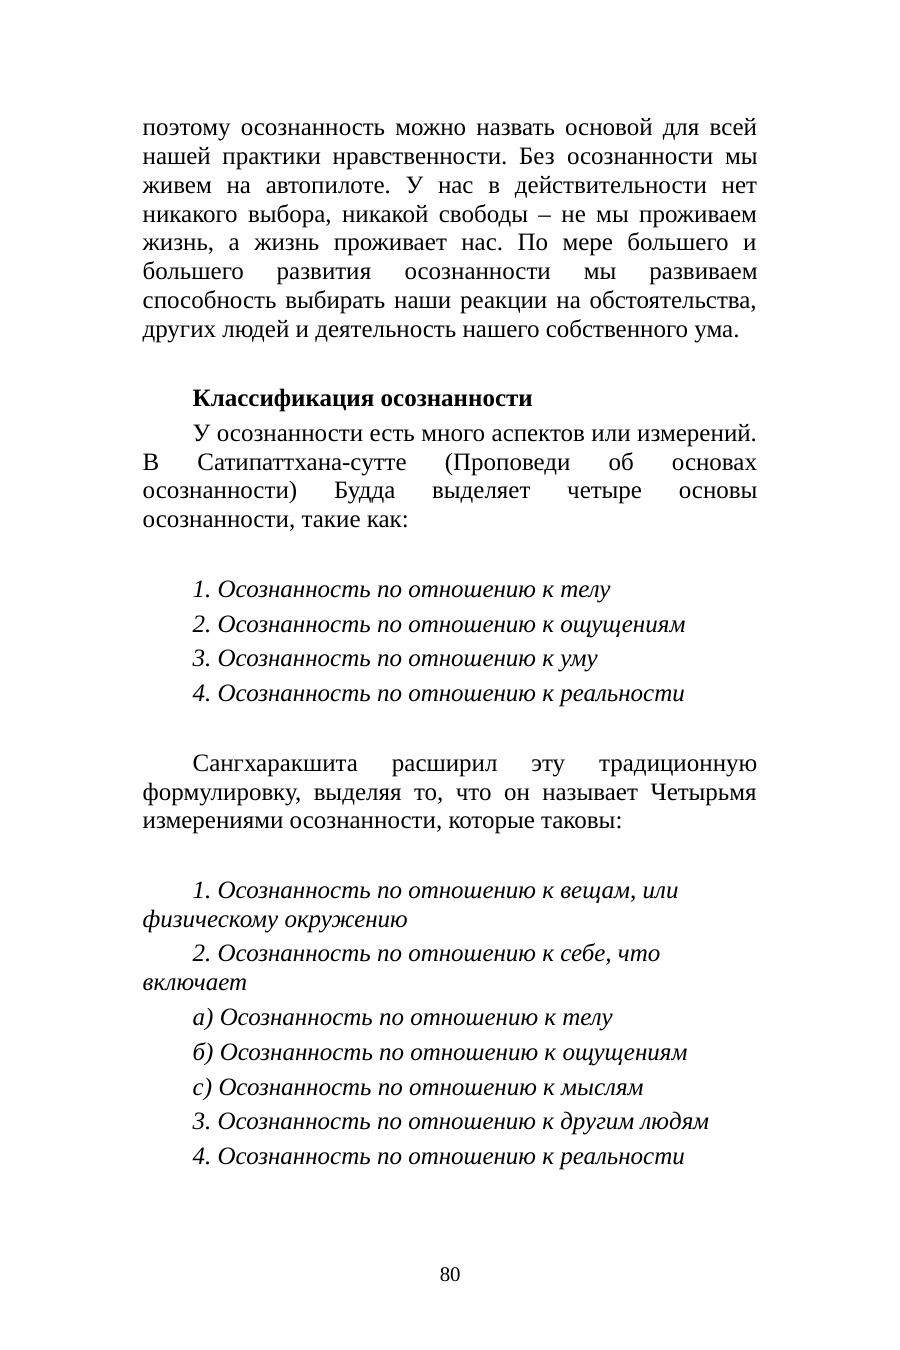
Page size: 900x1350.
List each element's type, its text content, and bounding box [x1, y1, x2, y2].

text 3. Осознанность по отношению к уму [142, 643, 757, 672]
text 1. Осознанность по отношению к телу [142, 574, 757, 603]
subtitle Классификация осознанности [142, 383, 757, 412]
text а) Осознанность по отношению к телу [142, 1002, 757, 1031]
text 2. Осознанность по отношению к себе, что включает [142, 938, 757, 996]
text 4. Осознанность по отношению к реальности [142, 1141, 757, 1170]
text 2. Осознанность по отношению к ощущениям [142, 609, 757, 637]
text поэтому осознанность можно назвать основой для всей нашей практики нравственности. Без осознанности мы живем на автопилоте. У нас в действительности нет никакого выбора, никакой свободы – не мы проживаем жизнь, а жизнь проживает нас. По мере большего и большего развития осознанности мы развиваем способность выбирать наши реакции на обстоятельства, других людей и деятельность нашего собственного ума. [142, 112, 757, 342]
text c) Осознанность по отношению к мыслям [142, 1072, 757, 1100]
text У осознанности есть много аспектов или измерений. В Сатипаттхана-сутте (Проповеди об основах осознанности) Будда выделяет четыре основы осознанности, такие как: [142, 418, 757, 533]
text б) Осознанность по отношению к ощущениям [142, 1037, 757, 1066]
text Сангхаракшита расширил эту традиционную формулировку, выделяя то, что он называет Четырьмя измерениями осознанности, которые таковы: [142, 748, 757, 834]
text 1. Осознанность по отношению к вещам, или физическому окружению [142, 875, 757, 932]
text 4. Осознанность по отношению к реальности [142, 678, 757, 707]
text 3. Осознанность по отношению к другим людям [142, 1106, 757, 1135]
